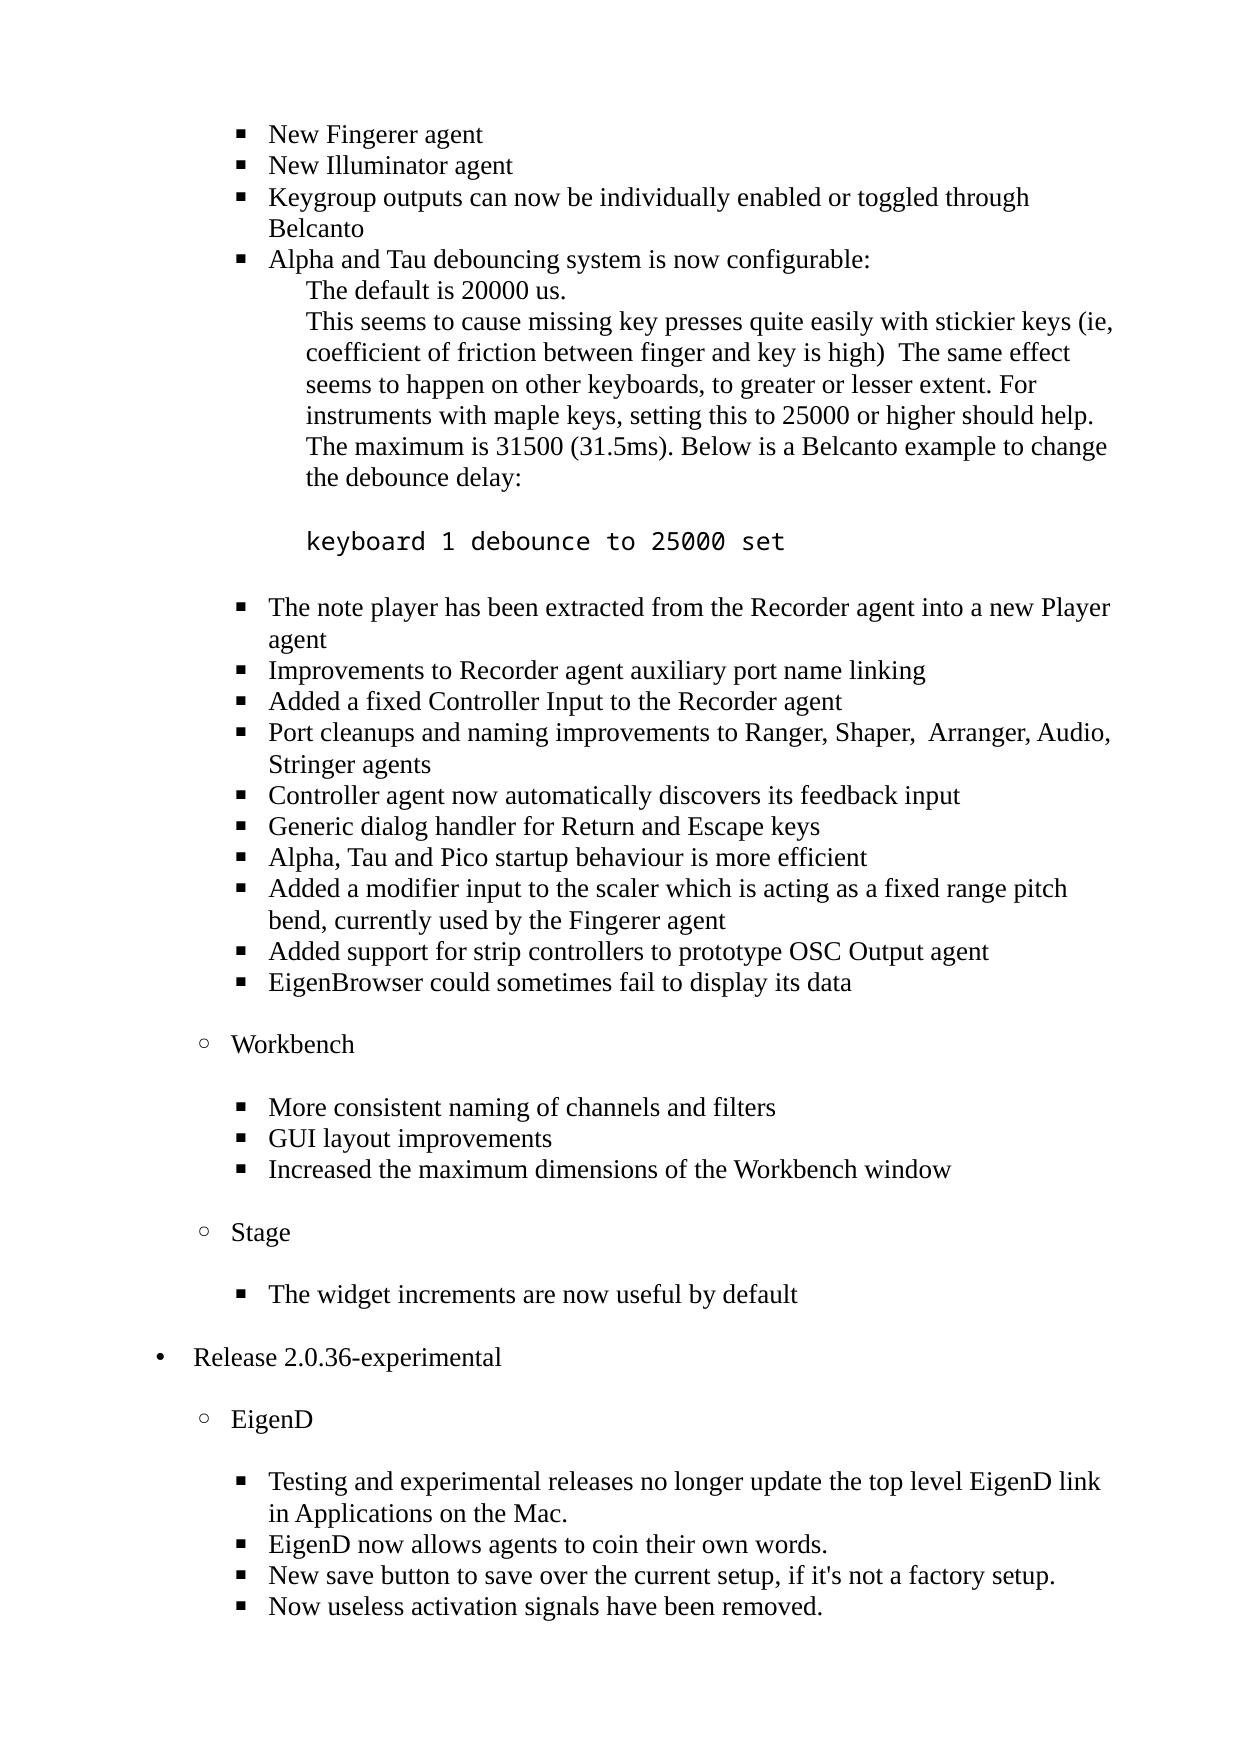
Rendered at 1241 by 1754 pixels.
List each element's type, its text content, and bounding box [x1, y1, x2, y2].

list Alpha, Tau and Pico startup behaviour is more efficient [231, 841, 1122, 873]
list New Illuminator agent [231, 149, 1122, 181]
list keyboard 1 debounce to 25000 set [268, 523, 1122, 557]
list EigenBrowser could sometimes fail to display its data [231, 966, 1122, 997]
list Added a fixed Controller Input to the Recorder agent [231, 685, 1122, 716]
list Added a modifier input to the scaler which is acting as a fixed range pitch bend, currently used by the Fingerer agent [231, 873, 1122, 935]
list Stage [193, 1216, 1122, 1247]
list Added support for strip controllers to prototype OSC Output agent [231, 935, 1122, 966]
list EigenD now allows agents to coin their own words. [231, 1528, 1122, 1559]
list The widget increments are now useful by default [231, 1278, 1122, 1309]
list New Fingerer agent [231, 118, 1122, 149]
list Keygroup outputs can now be individually enabled or toggled through Belcanto [231, 181, 1122, 243]
list EigenD [193, 1403, 1122, 1434]
list Generic dialog handler for Return and Escape keys [231, 810, 1122, 841]
list Port cleanups and naming improvements to Ranger, Shaper, Arranger, Audio, Stringer agents [231, 716, 1122, 779]
list Workbench [193, 1029, 1122, 1060]
list Alpha and Tau debouncing system is now configurable: [231, 243, 1122, 274]
list Testing and experimental releases no longer update the top level EigenD link in Applications on the Mac. [231, 1466, 1122, 1528]
list Now useless activation signals have been removed. [231, 1590, 1122, 1622]
list New save button to save over the current setup, if it's not a factory setup. [231, 1559, 1122, 1590]
list The note player has been extracted from the Recorder agent into a new Player agent [231, 592, 1122, 654]
list Increased the maximum dimensions of the Workbench window [231, 1153, 1122, 1185]
list More consistent naming of channels and filters [231, 1091, 1122, 1122]
list Controller agent now automatically discovers its feedback input [231, 779, 1122, 810]
list Release 2.0.36-experimental [156, 1341, 1122, 1372]
list GUI layout improvements [231, 1122, 1122, 1153]
list The default is 20000 us. This seems to cause missing key presses quite easily with stickier keys (ie, coefficient of friction between finger and key is high) The same effect seems to happen on other keyboards, to greater or lesser extent. For instruments with maple keys, setting this to 25000 or higher should help. The maximum is 31500 (31.5ms). Below is a Belcanto example to change the debounce delay: [268, 274, 1122, 492]
list Improvements to Recorder agent auxiliary port name linking [231, 654, 1122, 685]
